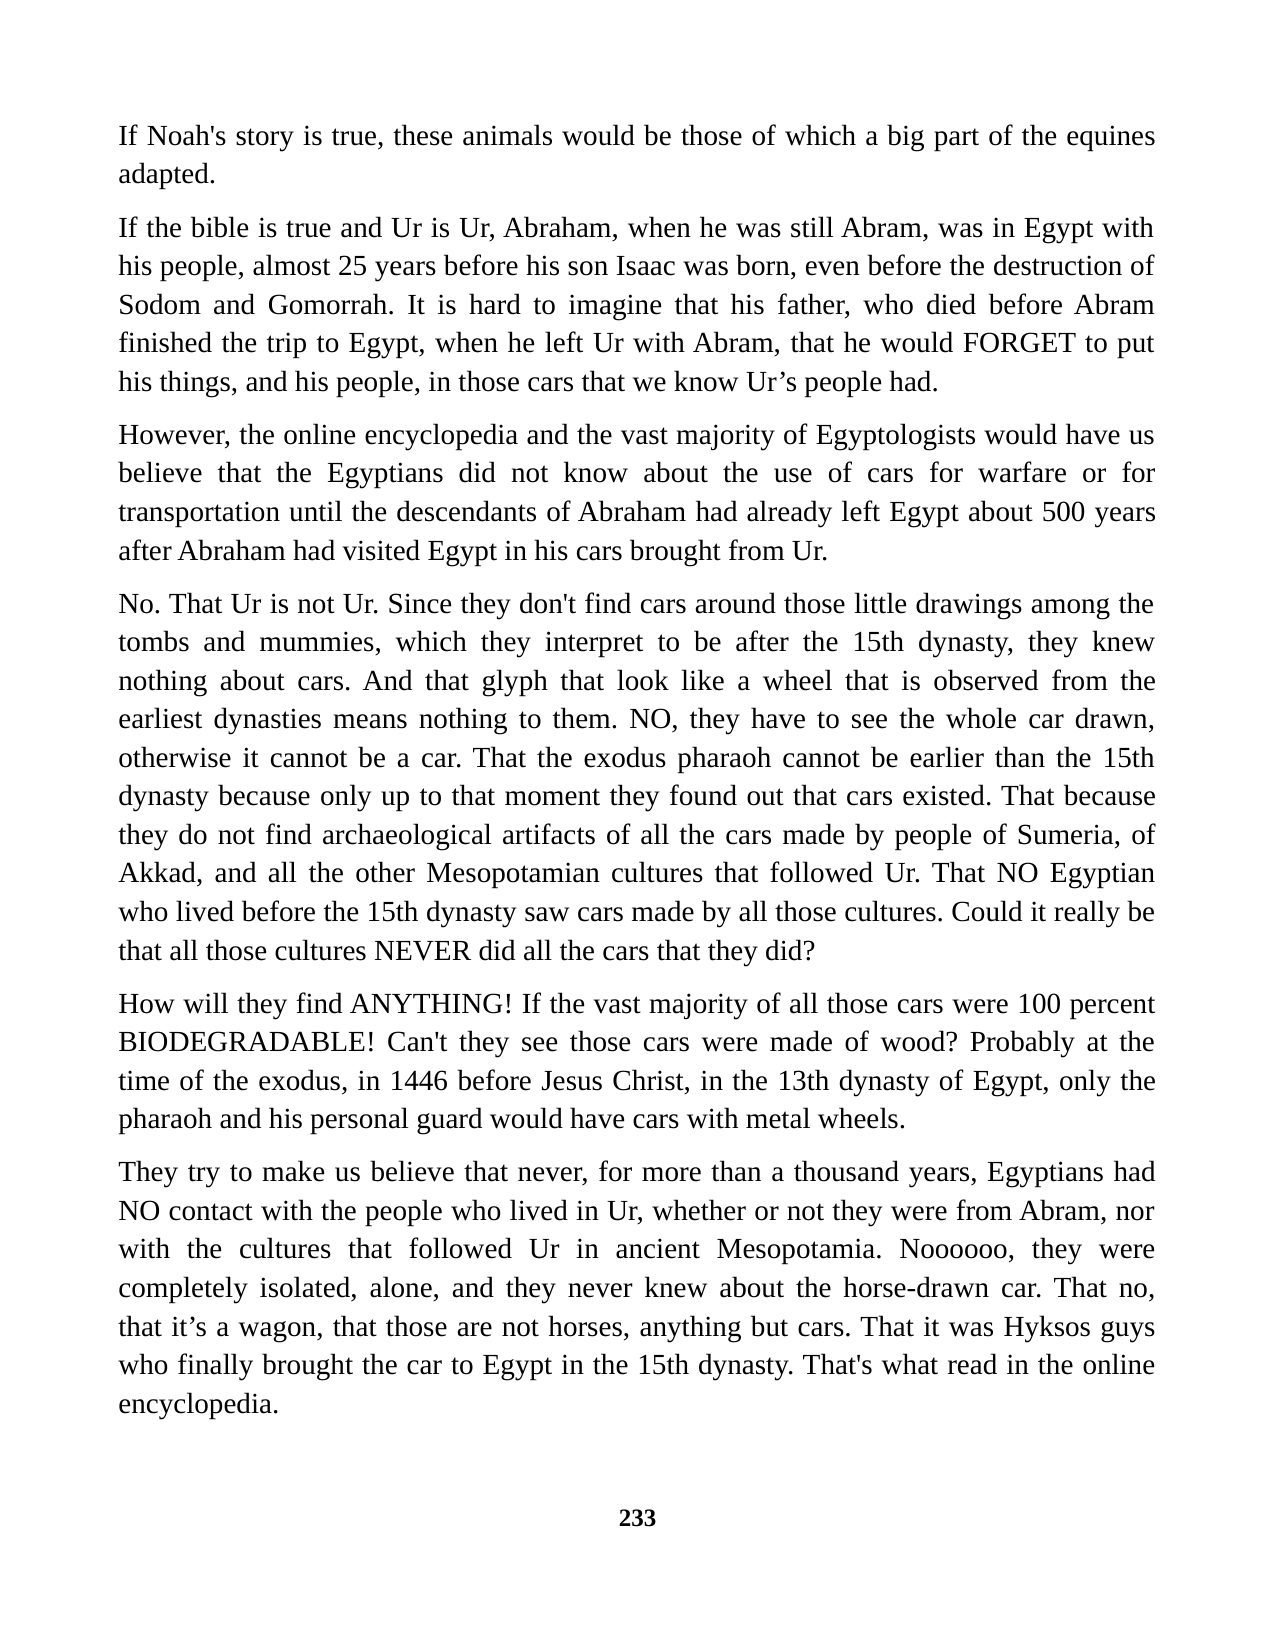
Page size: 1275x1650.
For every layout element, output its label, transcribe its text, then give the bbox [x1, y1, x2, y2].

text No. That Ur is not Ur. Since they don't find cars around those little drawings among the tombs and mummies, which they interpret to be after the 15th dynasty, they knew nothing about cars. And that glyph that look like a wheel that is observed from the earliest dynasties means nothing to them. NO, they have to see the whole car drawn, otherwise it cannot be a car. That the exodus pharaoh cannot be earlier than the 15th dynasty because only up to that moment they found out that cars existed. That because they do not find archaeological artifacts of all the cars made by people of Sumeria, of Akkad, and all the other Mesopotamian cultures that followed Ur. That NO Egyptian who lived before the 15th dynasty saw cars made by all those cultures. Could it really be that all those cultures NEVER did all the cars that they did? [118, 586, 1157, 966]
text However, the online encyclopedia and the vast majority of Egyptologists would have us believe that the Egyptians did not know about the use of cars for warfare or for transportation until the descendants of Abraham had already left Egypt about 500 years after Abraham had visited Egypt in his cars brought from Ur. [118, 417, 1157, 566]
text If the bible is true and Ur is Ur, Abraham, when he was still Abram, was in Egypt with his people, almost 25 years before his son Isaac was born, even before the destruction of Sodom and Gomorrah. It is hard to imagine that his father, who died before Abram finished the trip to Egypt, when he left Ur with Abram, that he would FORGET to put his things, and his people, in those cars that we know Ur’s people had. [118, 210, 1157, 397]
text They try to make us believe that never, for more than a thousand years, Egyptians had NO contact with the people who lived in Ur, whether or not they were from Abram, nor with the cultures that followed Ur in ancient Mesopotamia. Noooooo, they were completely isolated, alone, and they never knew about the horse-drawn car. That no, that it’s a wagon, that those are not horses, anything but cars. That it was Hyksos guys who finally brought the car to Egypt in the 15th dynasty. That's what read in the online encyclopedia. [118, 1154, 1157, 1419]
text How will they find ANYTHING! If the vast majority of all those cars were 100 percent BIODEGRADABLE! Can't they see those cars were made of wood? Probably at the time of the exodus, in 1446 before Jesus Christ, in the 13th dynasty of Egypt, only the pharaoh and his personal guard would have cars with metal wheels. [118, 986, 1157, 1135]
text If Noah's story is true, these animals would be those of which a big part of the equines adapted. [118, 118, 1157, 190]
